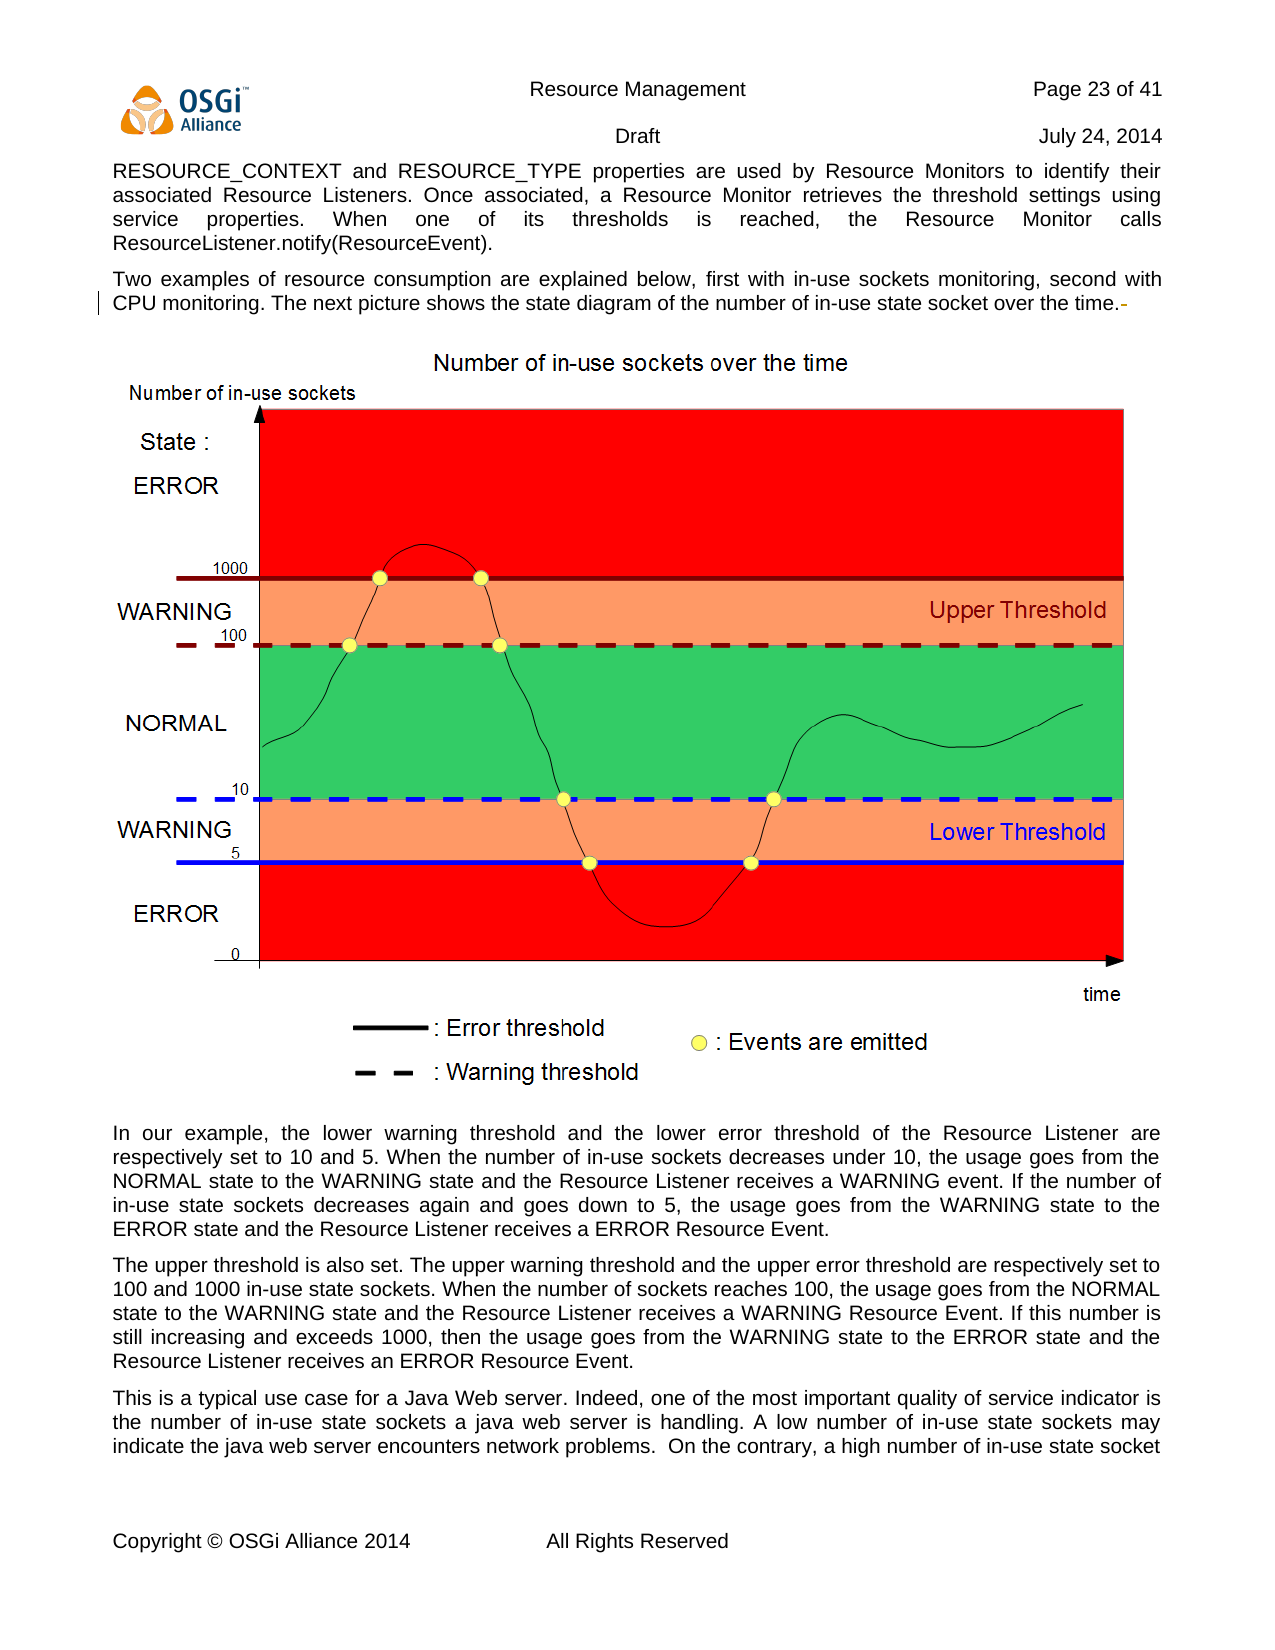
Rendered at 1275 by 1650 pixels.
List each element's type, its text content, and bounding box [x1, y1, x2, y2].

text The upper threshold is also set. The upper warning threshold and the upper error threshold are respectively set to 100 and 1000 in-use state sockets. When the number of sockets reaches 100, the usage goes from the NORMAL state to the WARNING state and the Resource Listener receives a WARNING Resource Event. If this number is still increasing and exceeds 1000, then the usage goes from the WARNING state to the ERROR state and the Resource Listener receives an ERROR Resource Event. [112, 1253, 1162, 1373]
text In our example, the lower warning threshold and the lower error threshold of the Resource Listener are respectively set to 10 and 5. When the number of in-use sockets decreases under 10, the usage goes from the NORMAL state to the WARNING state and the Resource Listener receives a WARNING event. If the number of in-use state sockets decreases again and goes down to 5, the usage goes from the WARNING state to the ERROR state and the Resource Listener receives a ERROR Resource Event. [112, 1121, 1162, 1241]
text RESOURCE_CONTEXT and RESOURCE_TYPE properties are used by Resource Monitors to identify their associated Resource Listeners. Once associated, a Resource Monitor retrieves the threshold settings using service properties. When one of its thresholds is reached, the Resource Monitor calls ResourceListener.notify(ResourceEvent). [112, 159, 1162, 255]
text Two examples of resource consumption are explained below, first with in-use sockets monitoring, second with CPU monitoring. The next picture shows the state diagram of the number of in-use state socket over the time. [112, 267, 1162, 315]
text This is a typical use case for a Java Web server. Indeed, one of the most important quality of service indicator is the number of in-use state sockets a java web server is handling. A low number of in-use state sockets may indicate the java web server encounters network problems. On the contrary, a high number of in-use state socket [112, 1386, 1162, 1457]
picture [112, 333, 1163, 1121]
picture [113, 78, 257, 142]
